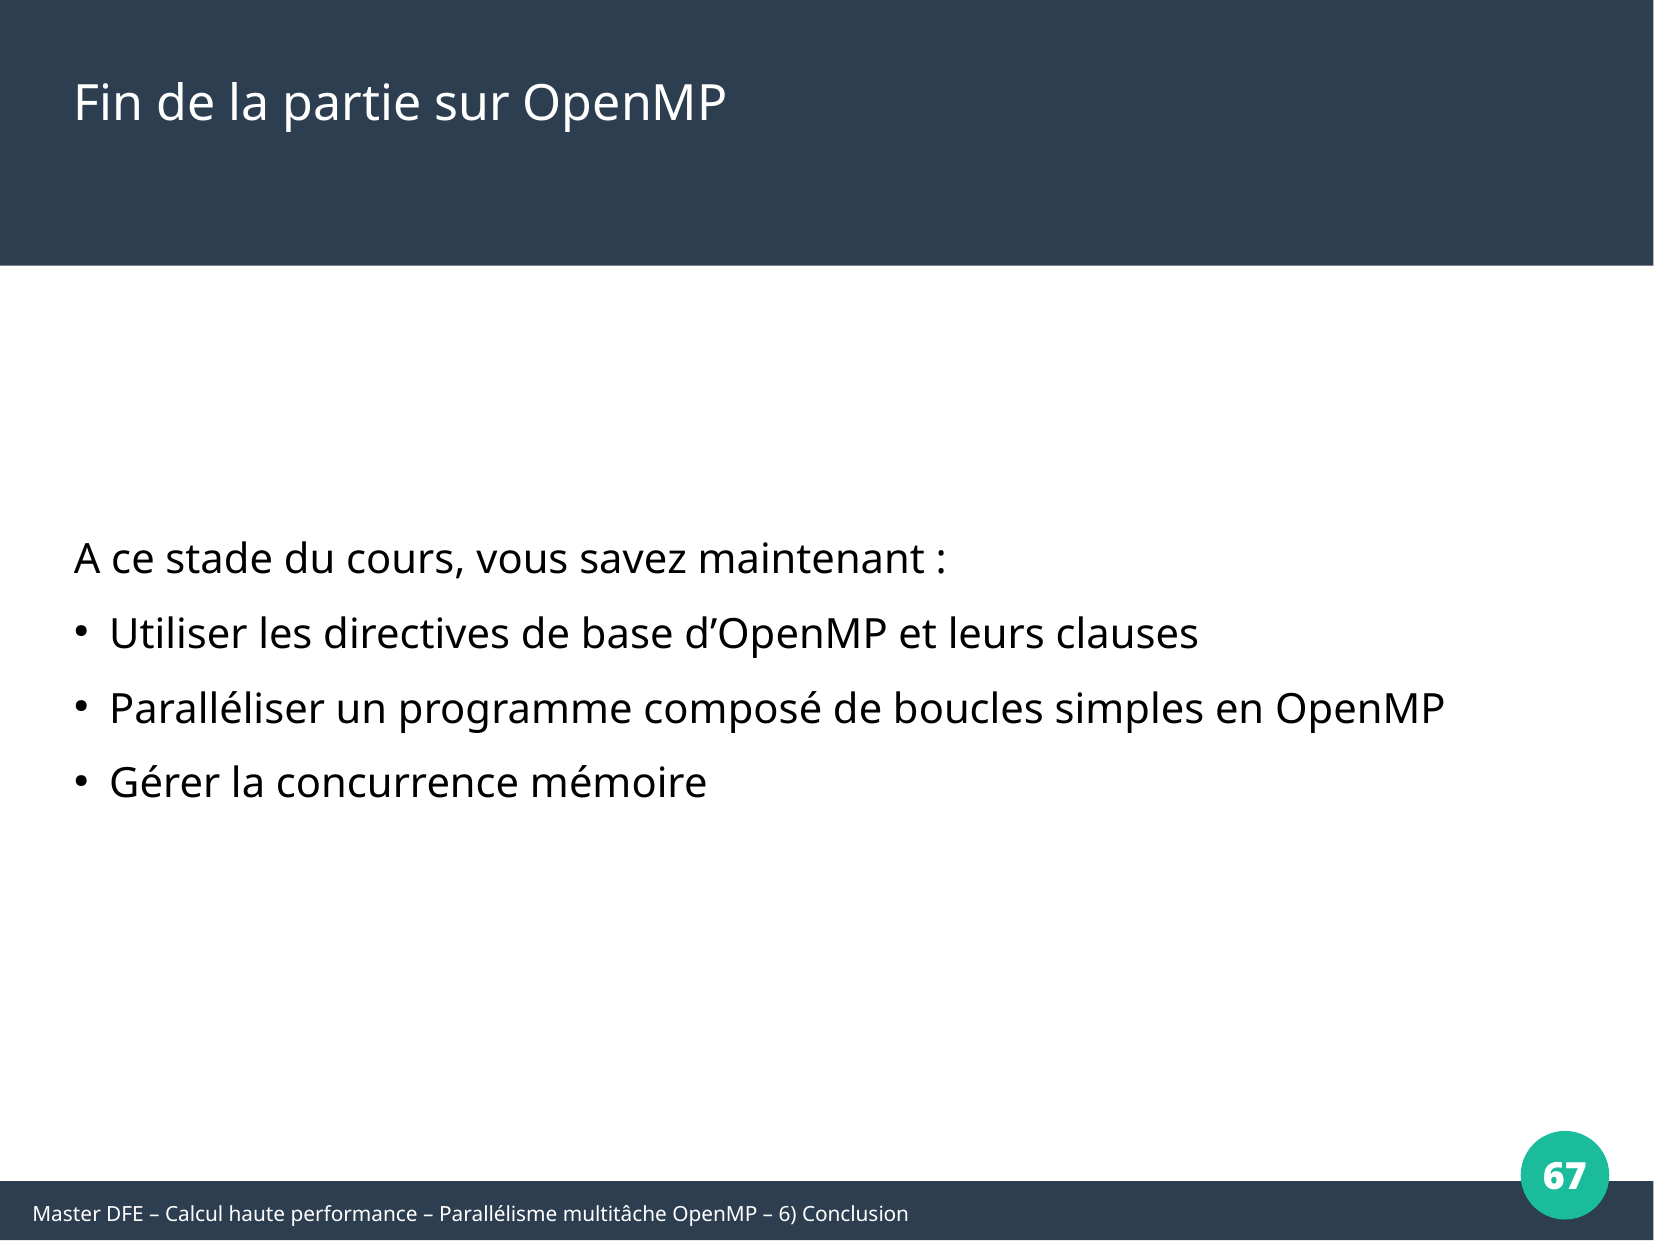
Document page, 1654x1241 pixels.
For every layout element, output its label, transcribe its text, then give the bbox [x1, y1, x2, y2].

text_box Master DFE – Calcul haute performance – Parallélisme multitâche OpenMP – 6) Conclusion [17, 1191, 1436, 1235]
text_box Fin de la partie sur OpenMP [59, 59, 1477, 187]
text_box A ce stade du cours, vous savez maintenant : Utiliser les directives de base d’OpenMP et leurs clauses Paralléliser un programme composé de boucles simples en OpenMP Gérer la concurrence mémoire [59, 521, 1619, 890]
